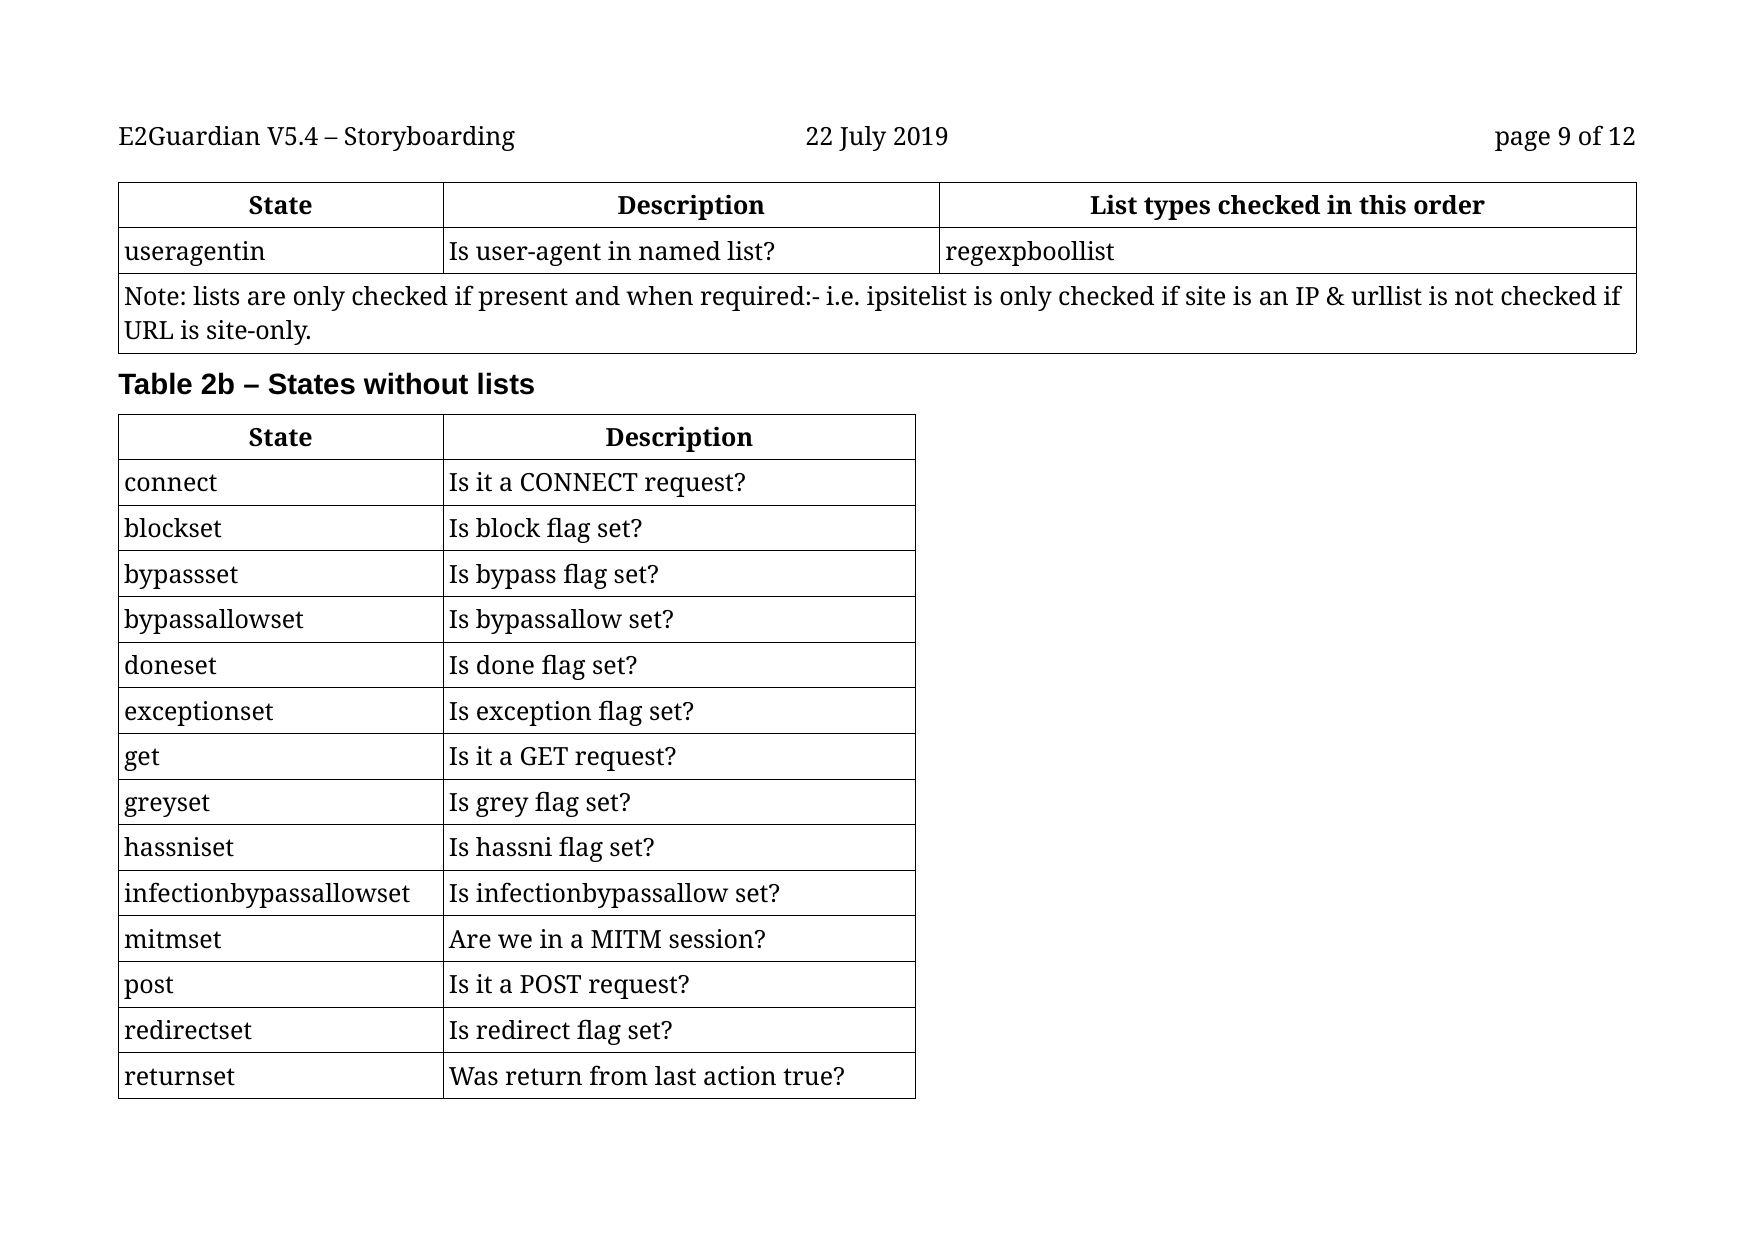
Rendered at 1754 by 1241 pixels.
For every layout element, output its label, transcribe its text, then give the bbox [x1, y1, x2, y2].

table_header Description [444, 183, 939, 227]
table_cell connect [119, 460, 443, 505]
table_cell regexpboollist [940, 228, 1636, 273]
subtitle Table 2b – States without lists [118, 367, 1636, 401]
table_cell bypassset [119, 551, 443, 596]
table_cell Is it a POST request? [444, 962, 915, 1007]
table_cell Is block flag set? [444, 506, 915, 550]
table_cell greyset [119, 780, 443, 824]
table_header State [119, 415, 443, 459]
table_cell Is exception flag set? [444, 688, 915, 733]
table_cell redirectset [119, 1008, 443, 1052]
table_cell hassniset [119, 825, 443, 870]
table_header List types checked in this order [940, 183, 1636, 227]
table_cell post [119, 962, 443, 1007]
table_cell Is hassni flag set? [444, 825, 915, 870]
table_cell Is redirect flag set? [444, 1008, 915, 1052]
table_cell Is bypass flag set? [444, 551, 915, 596]
table_cell useragentin [119, 228, 443, 273]
table_cell blockset [119, 506, 443, 550]
table_cell Is infectionbypassallow set? [444, 871, 915, 915]
table_cell Note: lists are only checked if present and when required:- i.e. ipsitelist is only checked if site is an IP & urllist is not checked if URL is site-only. [119, 274, 1636, 353]
table_cell bypassallowset [119, 597, 443, 642]
table_header State [119, 183, 443, 227]
table_cell mitmset [119, 916, 443, 961]
table_cell Is it a GET request? [444, 734, 915, 778]
table_cell Is grey flag set? [444, 780, 915, 824]
table_cell Is user-agent in named list? [444, 228, 939, 273]
table_cell returnset [119, 1053, 443, 1098]
table_cell get [119, 734, 443, 778]
table_cell doneset [119, 643, 443, 687]
table_header Description [444, 415, 915, 459]
table_cell Is it a CONNECT request? [444, 460, 915, 505]
table_cell exceptionset [119, 688, 443, 733]
table_cell Is done flag set? [444, 643, 915, 687]
table_cell infectionbypassallowset [119, 871, 443, 915]
table_cell Is bypassallow set? [444, 597, 915, 642]
table_cell Are we in a MITM session? [444, 916, 915, 961]
table_cell Was return from last action true? [444, 1053, 915, 1098]
